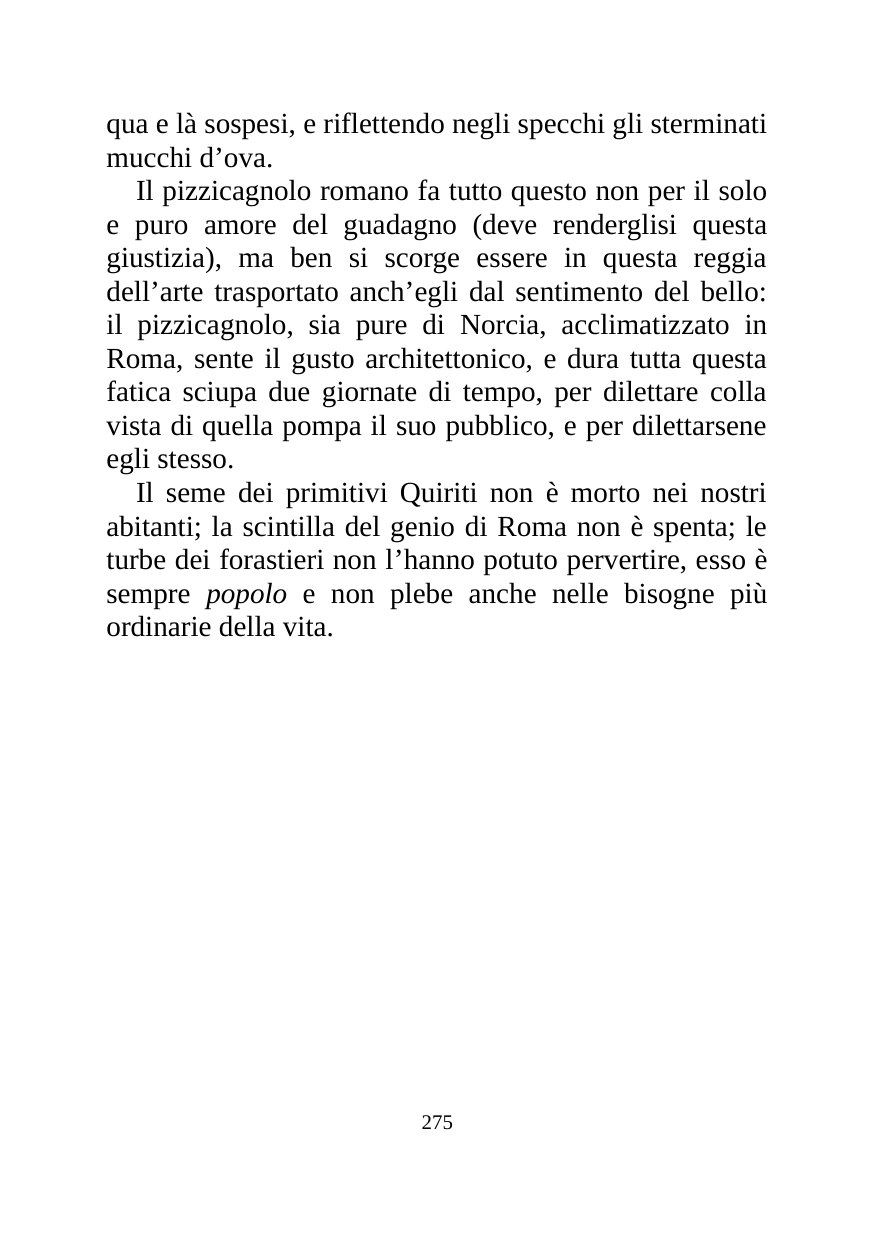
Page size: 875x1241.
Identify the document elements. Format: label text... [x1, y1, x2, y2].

text Il pizzicagnolo romano fa tutto questo non per il solo e puro amore del guadagno (deve renderglisi questa giustizia), ma ben si scorge essere in questa reggia dell’arte trasportato anch’egli dal sentimento del bello: il pizzicagnolo, sia pure di Norcia, acclimatizzato in Roma, sente il gusto architettonico, e dura tutta questa fatica sciupa due giornate di tempo, per dilettare colla vista di quella pompa il suo pubblico, e per dilettarsene egli stesso. [106, 173, 768, 475]
text Il seme dei primitivi Quiriti non è morto nei nostri abitanti; la scintilla del genio di Roma non è spenta; le turbe dei forastieri non l’hanno potuto pervertire, esso è sempre popolo e non plebe anche nelle bisogne più ordinarie della vita. [106, 475, 768, 643]
text qua e là sospesi, e riflettendo negli specchi gli sterminati mucchi d’ova. [106, 106, 768, 173]
